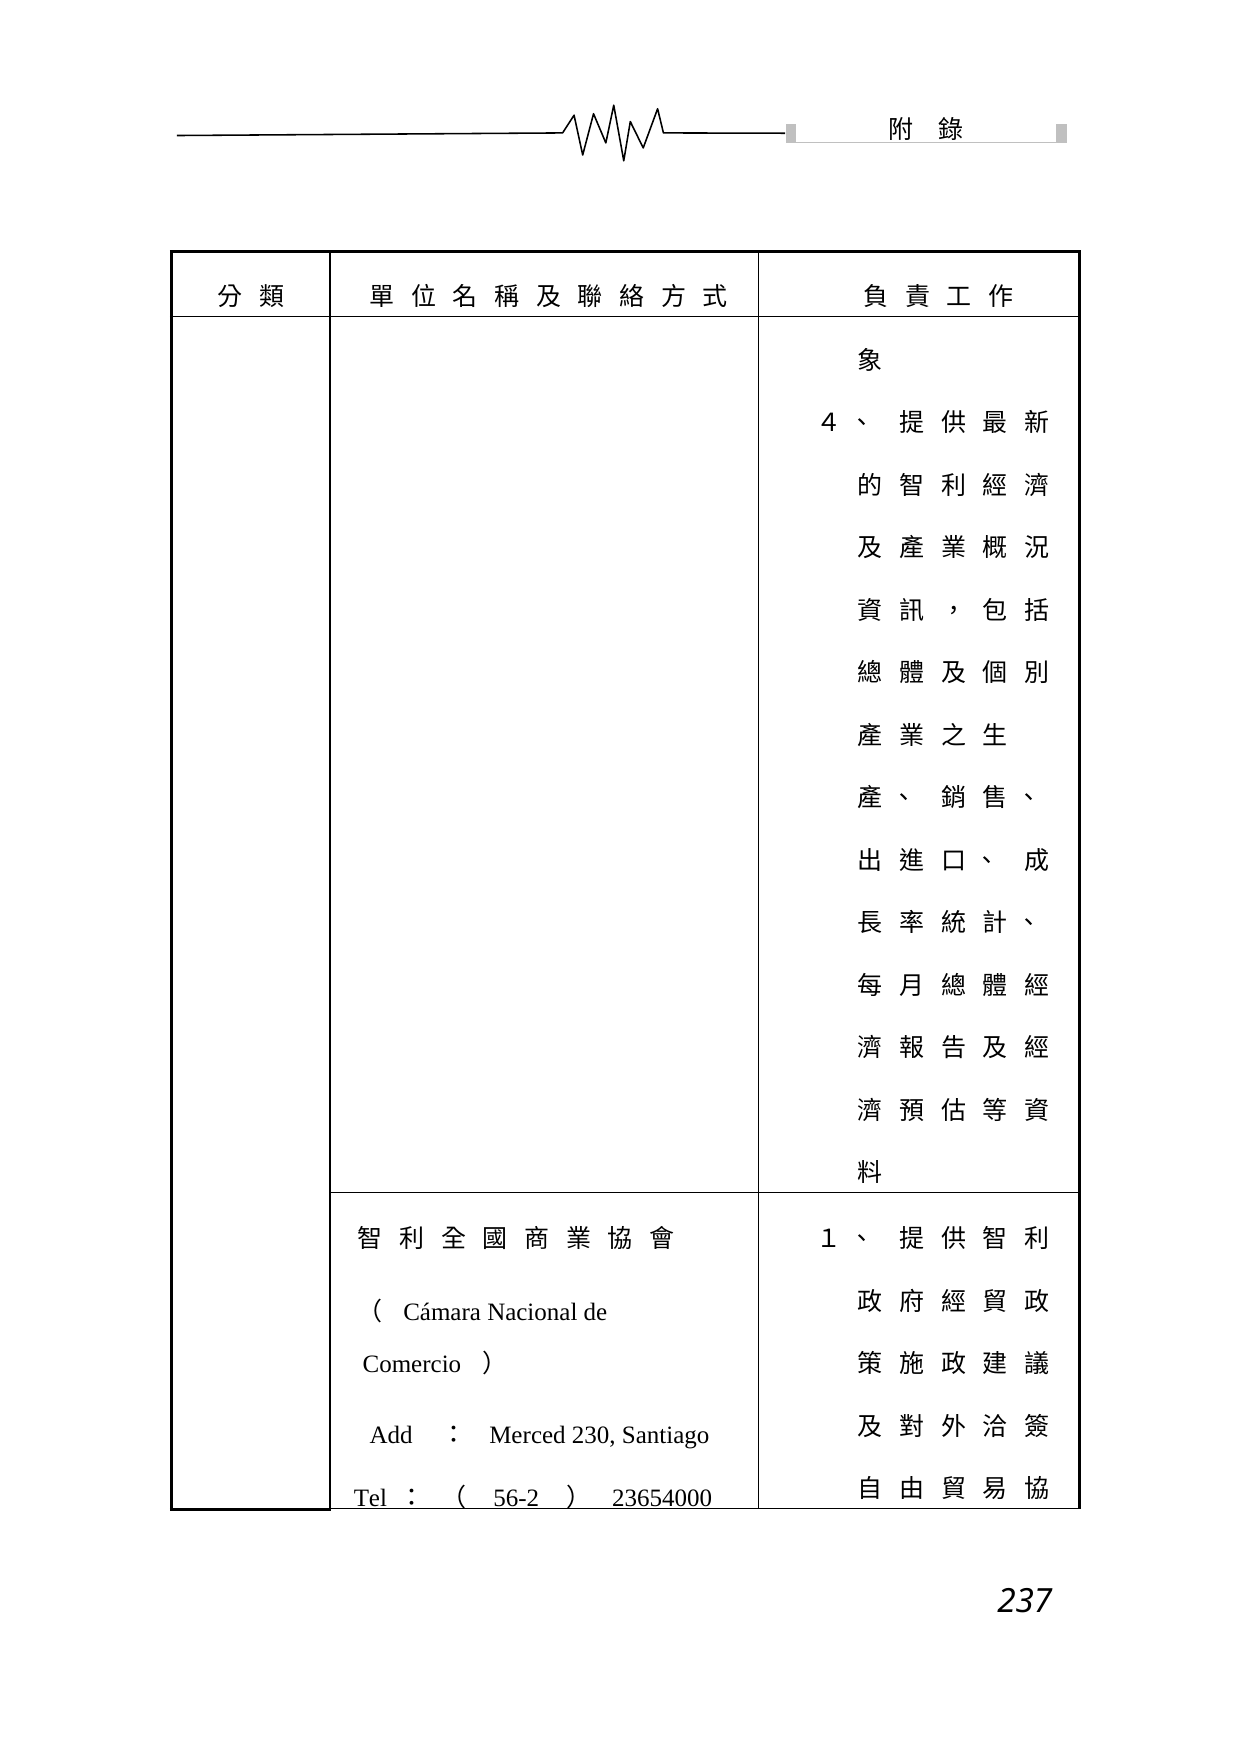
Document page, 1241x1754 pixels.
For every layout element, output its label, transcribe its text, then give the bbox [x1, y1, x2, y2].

table_cell １、提供智利政府經貿政策施政建議及對外洽簽自由貿易協 [759, 1193, 1078, 1507]
table_cell [331, 317, 758, 1192]
table_cell 智利全國商業協會 （Cámara Nacional de Comercio） Add：Merced 230, Santiago Tel：（56-2）23654000 [331, 1193, 758, 1507]
table_header 負責工作 [759, 253, 1078, 316]
table_header 單位名稱及聯絡方式 [331, 253, 758, 316]
table_cell [173, 317, 329, 1507]
table_cell 象 ４、提供最新的智利經濟及產業概況資訊，包括總體及個別產業之生產、銷售、出進口、成長率統計、每月總體經濟報告及經濟預估等資料 [759, 317, 1078, 1192]
table_header 分類 [173, 253, 329, 316]
